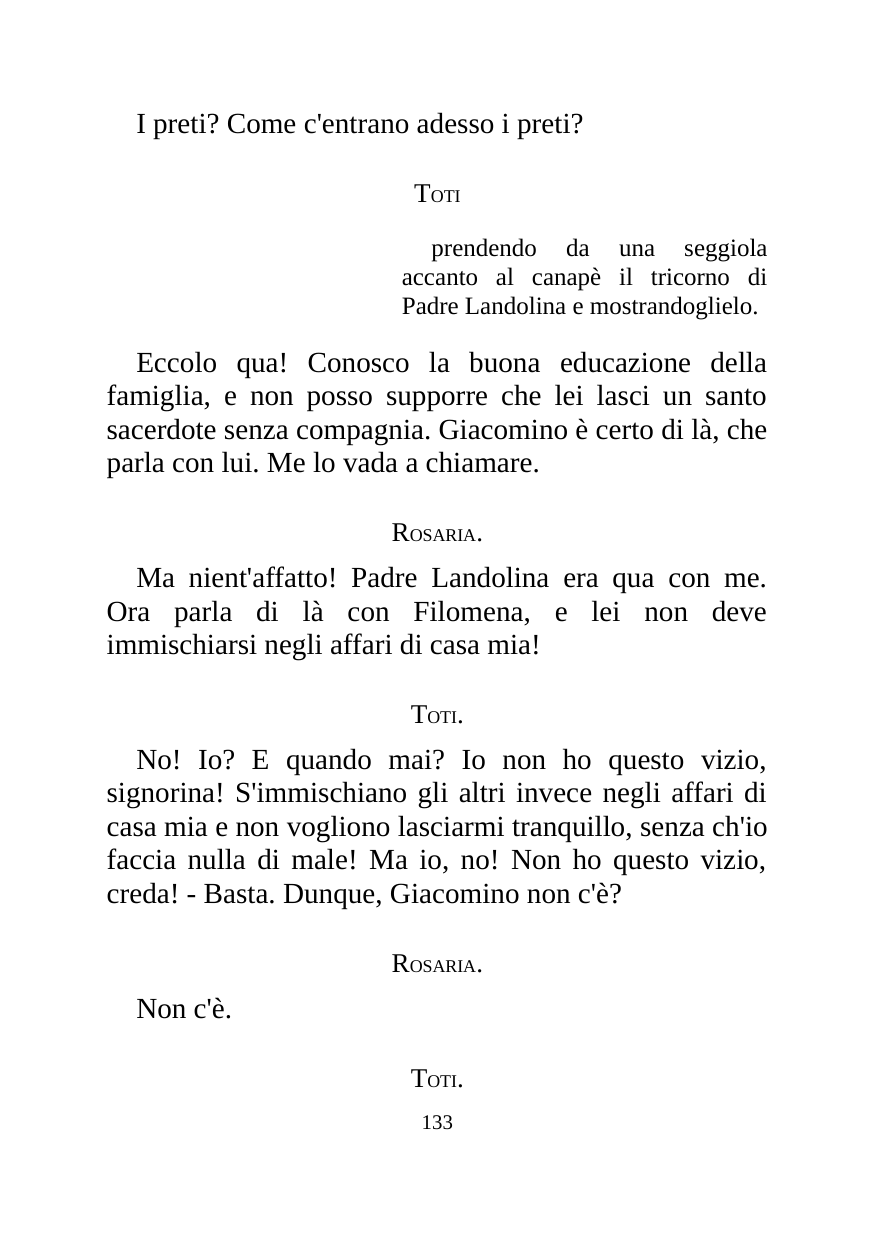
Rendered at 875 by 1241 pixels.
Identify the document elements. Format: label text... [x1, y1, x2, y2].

text prendendo da una seggiola accanto al canapè il tricorno di Padre Landolina e mostrandoglielo. [402, 233, 768, 320]
text No! Io? E quando mai? Io non ho questo vizio, signorina! S'immischiano gli altri invece negli affari di casa mia e non vogliono lasciarmi tranquillo, senza ch'io faccia nulla di male! Ma io, no! Non ho questo vizio, creda! - Basta. Dunque, Giacomino non c'è? [106, 742, 768, 909]
text Rosaria. [106, 516, 768, 548]
text I preti? Come c'entrano adesso i preti? [106, 106, 768, 140]
text Toti. [106, 1062, 768, 1093]
text Toti [106, 177, 768, 208]
text Non c'è. [106, 991, 768, 1024]
text Toti. [106, 698, 768, 729]
text Eccolo qua! Conosco la buona educazione della famiglia, e non posso supporre che lei lasci un santo sacerdote senza compagnia. Giacomino è certo di là, che parla con lui. Me lo vada a chiamare. [106, 345, 768, 479]
text Ma nient'affatto! Padre Landolina era qua con me. Ora parla di là con Filomena, e lei non deve immischiarsi negli affari di casa mia! [106, 560, 768, 661]
text Rosaria. [106, 947, 768, 978]
